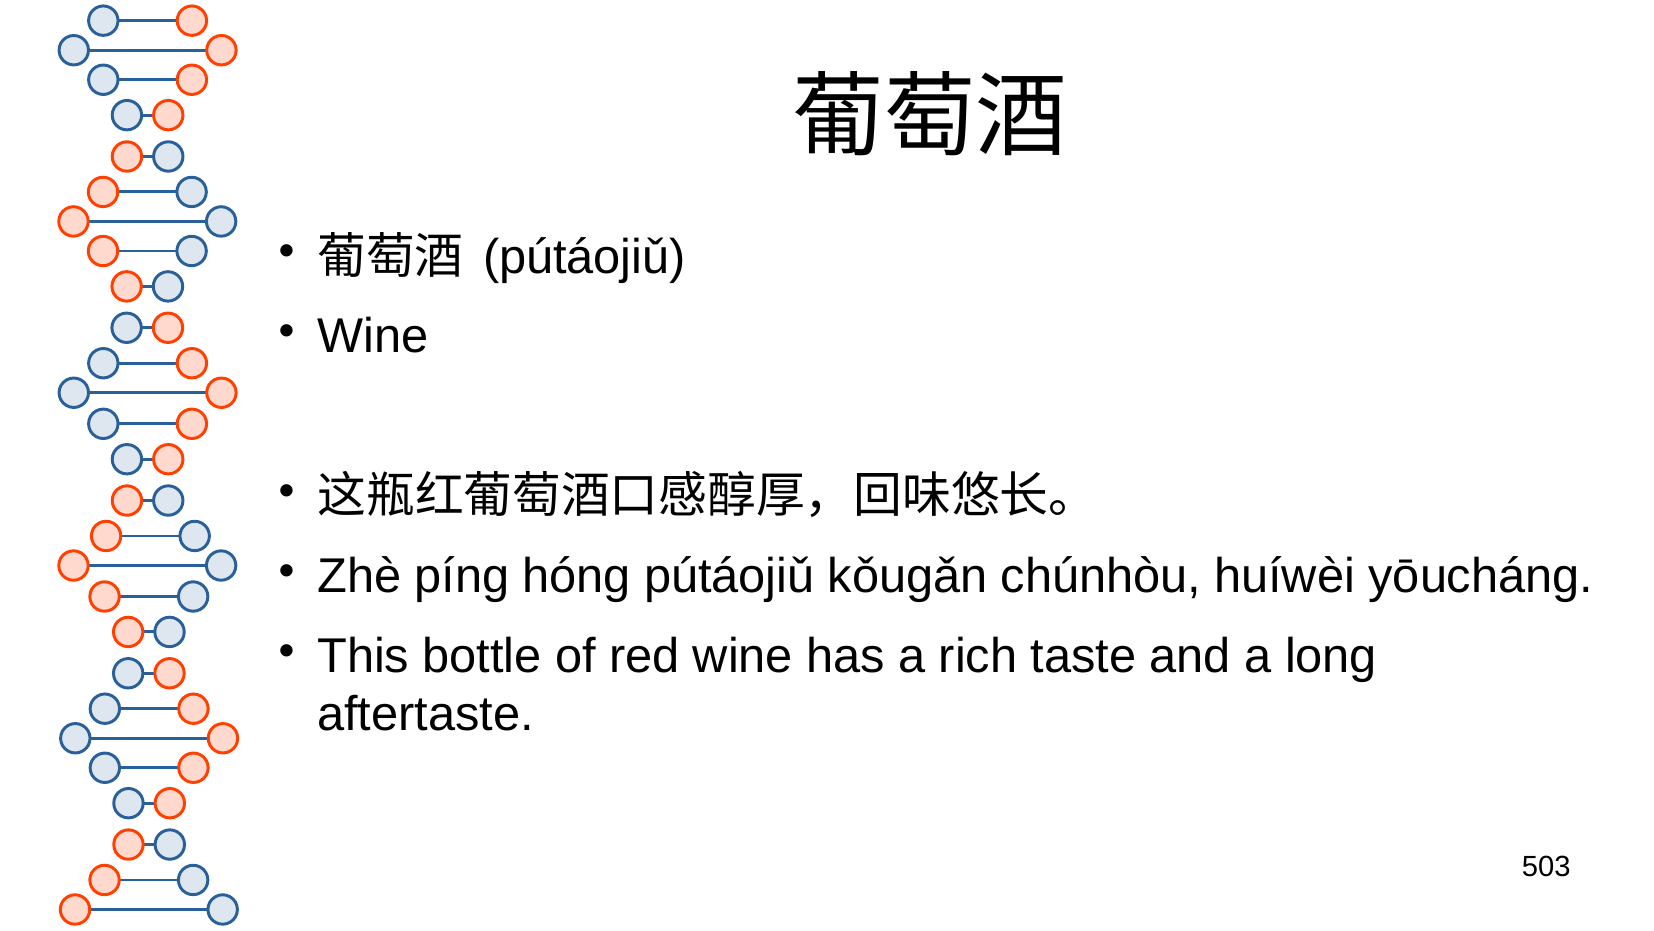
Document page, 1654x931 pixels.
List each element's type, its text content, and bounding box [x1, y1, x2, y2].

title 葡萄酒 [265, 35, 1595, 189]
list 葡萄酒 (pútáojiǔ) Wine 这瓶红葡萄酒口感醇厚，回味悠长。 Zhè píng hóng pútáojiǔ kǒugǎn chúnhòu, huíwèi yōucháng. This bottle of red wine has a rich taste and a long aftertaste. [265, 224, 1595, 764]
